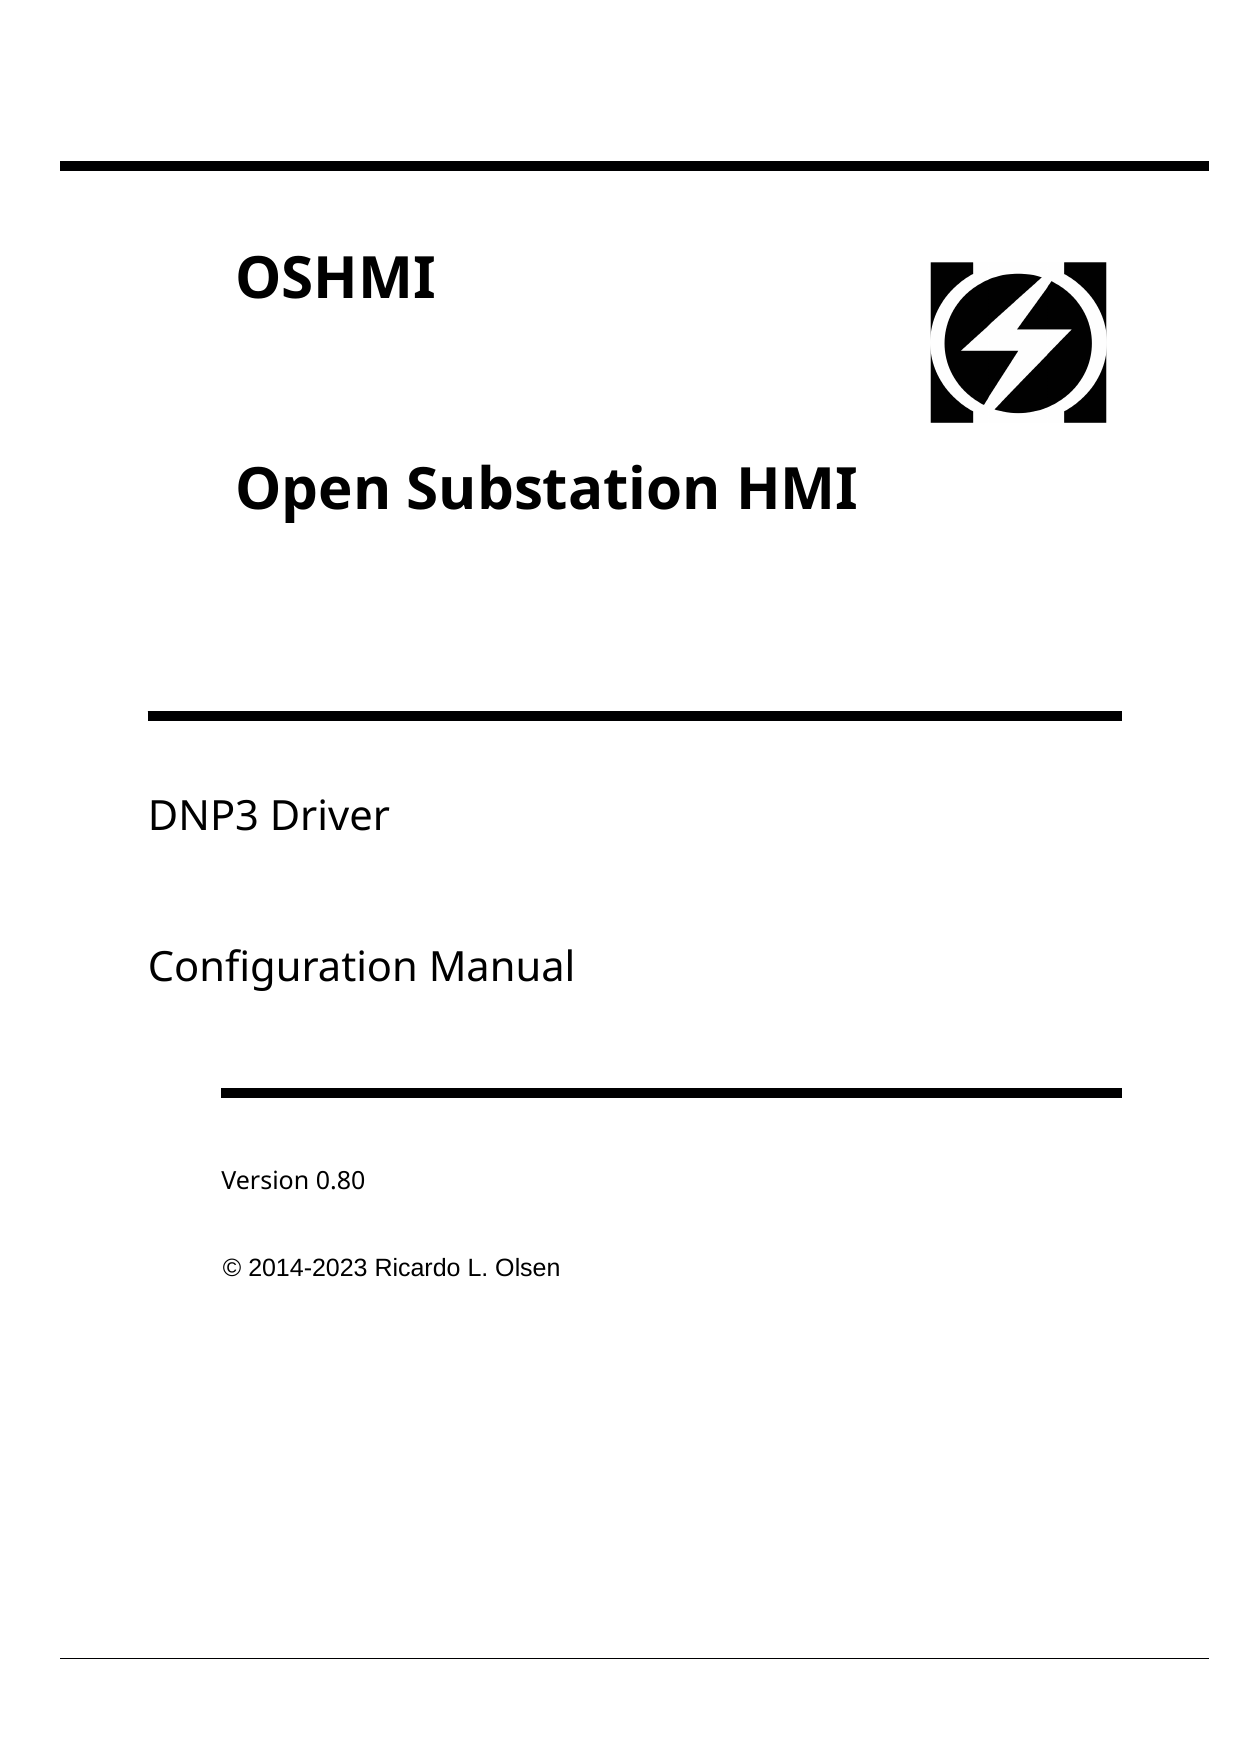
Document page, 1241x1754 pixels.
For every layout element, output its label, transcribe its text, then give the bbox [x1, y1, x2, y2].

text © 2014-2023 Ricardo L. Olsen [223, 1253, 1122, 1282]
picture [930, 262, 1107, 423]
text Version 0.80 [221, 1098, 1122, 1197]
text OSHMI Open Substation HMI [60, 171, 1209, 527]
text Configuration Manual [148, 862, 1122, 993]
text DNP3 Driver [148, 721, 1122, 842]
